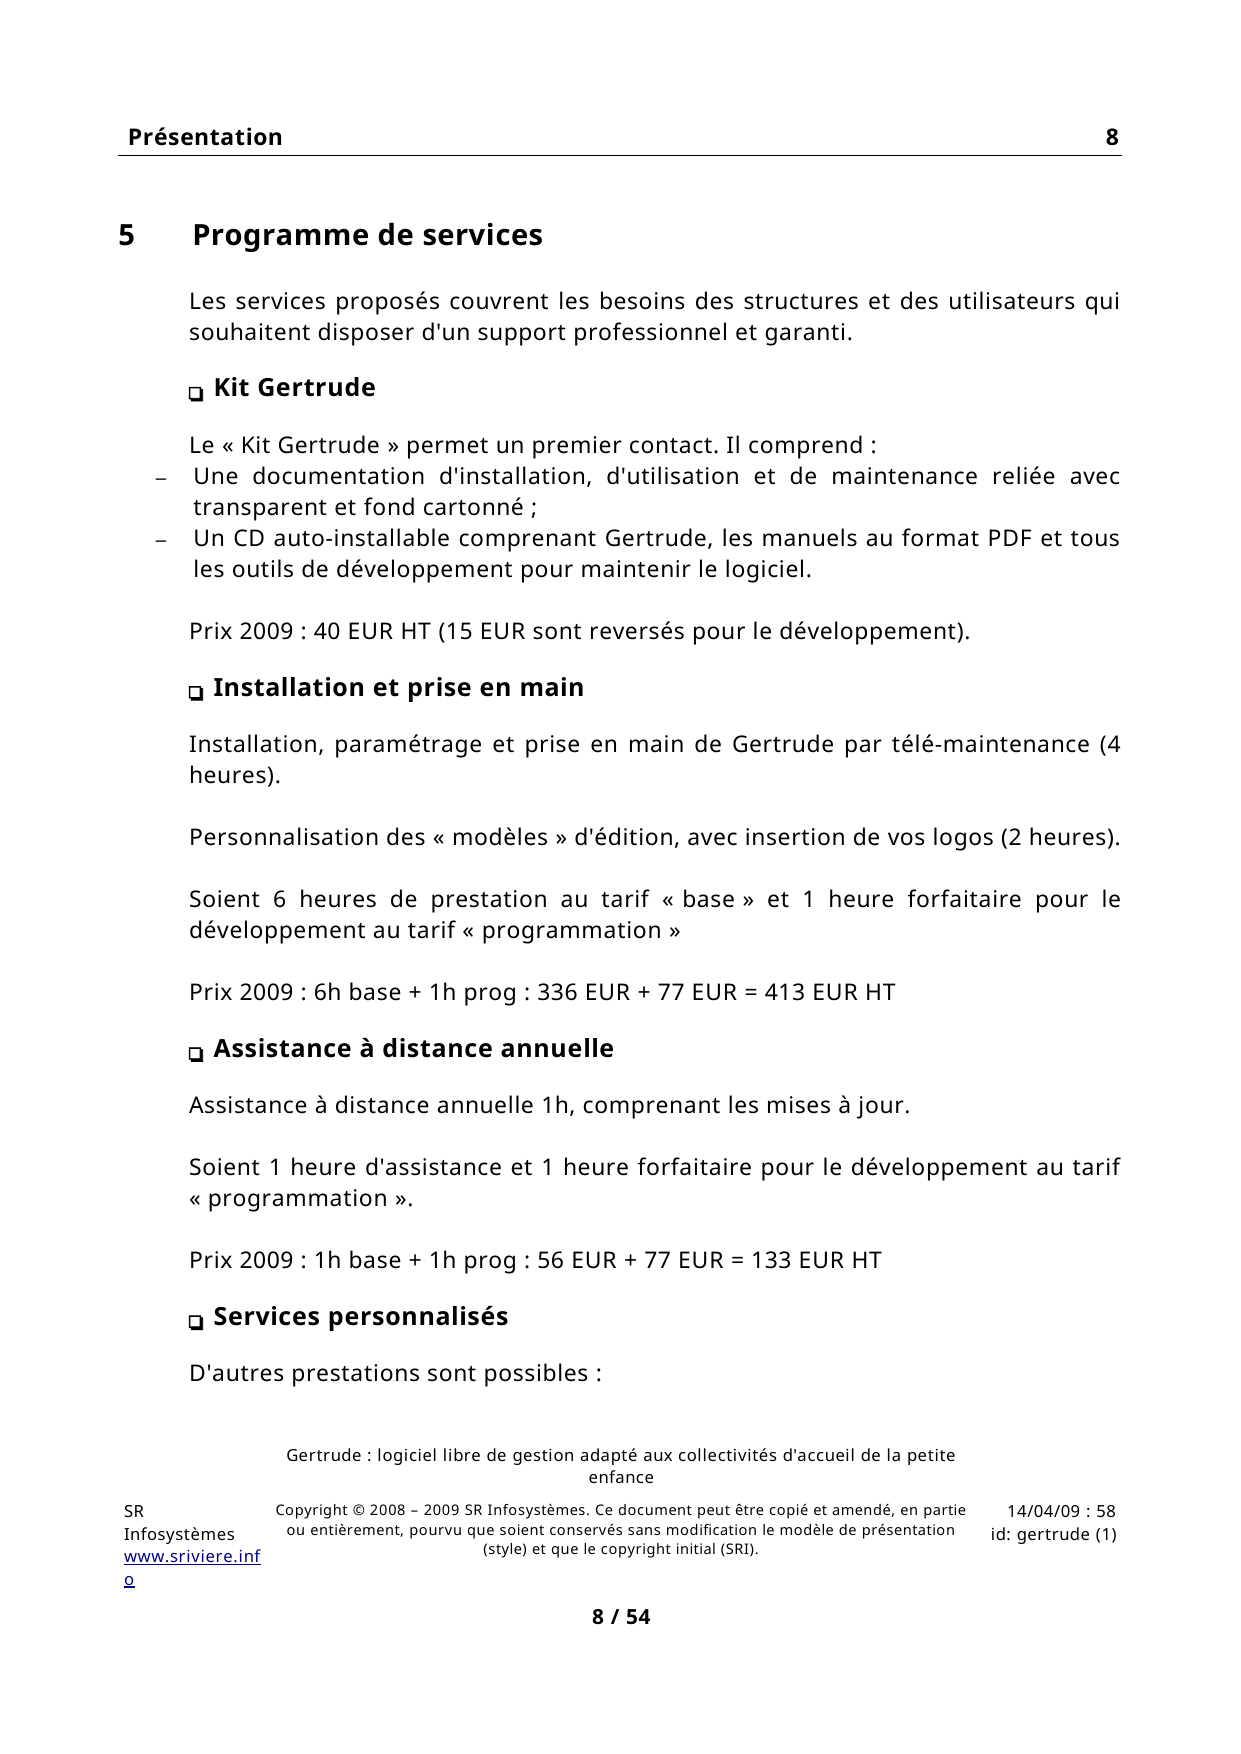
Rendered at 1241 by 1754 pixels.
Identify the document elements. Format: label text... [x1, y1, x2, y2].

text Soient 1 heure d'assistance et 1 heure forfaitaire pour le développement au tarif « programmation ». [189, 1151, 1122, 1213]
subtitle Assistance à distance annuelle [189, 1031, 1122, 1077]
list Un CD auto-installable comprenant Gertrude, les manuels au format PDF et tous les outils de développement pour maintenir le logiciel. [156, 522, 1122, 584]
text Prix 2009 : 1h base + 1h prog : 56 EUR + 77 EUR = 133 EUR HT [189, 1244, 1122, 1275]
text Prix 2009 : 40 EUR HT (15 EUR sont reversés pour le développement). [189, 615, 1122, 646]
subtitle Services personnalisés [189, 1299, 1122, 1345]
text Prix 2009 : 6h base + 1h prog : 336 EUR + 77 EUR = 413 EUR HT [189, 976, 1122, 1007]
text Soient 6 heures de prestation au tarif « base » et 1 heure forfaitaire pour le développement au tarif « programmation » [189, 883, 1122, 945]
list Une documentation d'installation, d'utilisation et de maintenance reliée avec transparent et fond cartonné ; [156, 459, 1122, 522]
text D'autres prestations sont possibles : [189, 1357, 1122, 1388]
text Installation, paramétrage et prise en main de Gertrude par télé-maintenance (4 heures). [189, 728, 1122, 790]
text Personnalisation des « modèles » d'édition, avec insertion de vos logos (2 heures). [189, 821, 1122, 852]
subtitle Programme de services [118, 214, 1122, 253]
subtitle Kit Gertrude [189, 370, 1122, 417]
text Le « Kit Gertrude » permet un premier contact. Il comprend : [189, 428, 1122, 459]
text Assistance à distance annuelle 1h, comprenant les mises à jour. [189, 1089, 1122, 1120]
text Les services proposés couvrent les besoins des structures et des utilisateurs qui souhaitent disposer d'un support professionnel et garanti. [189, 284, 1122, 347]
subtitle Installation et prise en main [189, 669, 1122, 716]
